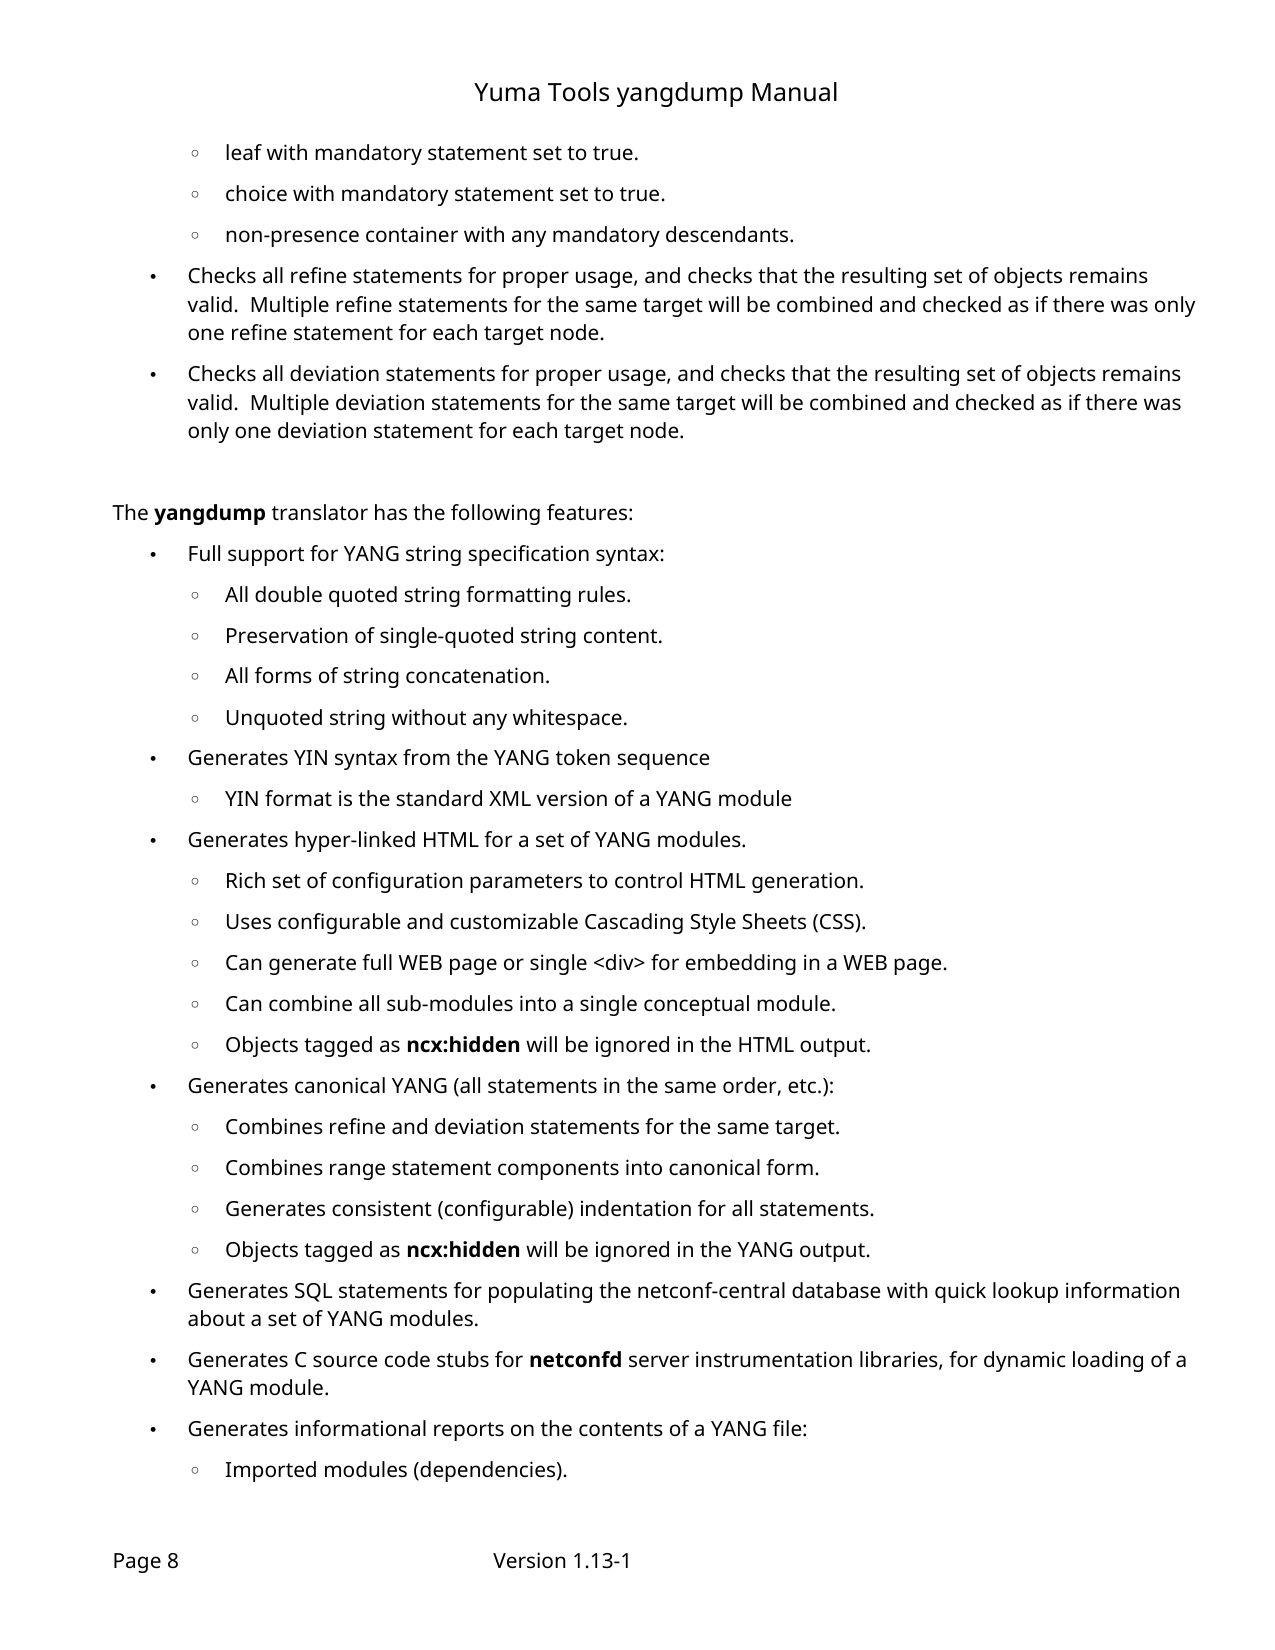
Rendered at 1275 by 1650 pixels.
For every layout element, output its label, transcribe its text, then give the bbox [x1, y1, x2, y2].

list Combines refine and deviation statements for the same target. [187, 1112, 1200, 1140]
list All double quoted string formatting rules. [187, 580, 1200, 608]
list non-presence container with any mandatory descendants. [187, 220, 1200, 249]
list Generates hyper-linked HTML for a set of YANG modules. [150, 825, 1200, 854]
list Checks all deviation statements for proper usage, and checks that the resulting set of objects remains valid. Multiple deviation statements for the same target will be combined and checked as if there was only one deviation statement for each target node. [150, 359, 1200, 444]
list All forms of string concatenation. [187, 662, 1200, 690]
list Generates SQL statements for populating the netconf-central database with quick lookup information about a set of YANG modules. [150, 1276, 1200, 1333]
list Rich set of configuration parameters to control HTML generation. [187, 866, 1200, 895]
list Generates canonical YANG (all statements in the same order, etc.): [150, 1071, 1200, 1099]
list Full support for YANG string specification syntax: [150, 539, 1200, 567]
list Unquoted string without any whitespace. [187, 703, 1200, 731]
list Generates informational reports on the contents of a YANG file: [150, 1414, 1200, 1443]
list Objects tagged as ncx:hidden will be ignored in the HTML output. [187, 1030, 1200, 1058]
list choice with mandatory statement set to true. [187, 179, 1200, 208]
text The yangdump translator has the following features: [112, 498, 1200, 526]
list Preservation of single-quoted string content. [187, 621, 1200, 649]
list Generates consistent (configurable) indentation for all statements. [187, 1194, 1200, 1222]
list Can combine all sub-modules into a single conceptual module. [187, 989, 1200, 1018]
list Checks all refine statements for proper usage, and checks that the resulting set of objects remains valid. Multiple refine statements for the same target will be combined and checked as if there was only one refine statement for each target node. [150, 261, 1200, 347]
list Generates C source code stubs for netconfd server instrumentation libraries, for dynamic loading of a YANG module. [150, 1345, 1200, 1402]
list Objects tagged as ncx:hidden will be ignored in the YANG output. [187, 1235, 1200, 1263]
list Can generate full WEB page or single <div> for embedding in a WEB page. [187, 948, 1200, 977]
list Uses configurable and customizable Cascading Style Sheets (CSS). [187, 907, 1200, 936]
list Imported modules (dependencies). [187, 1455, 1200, 1484]
list Generates YIN syntax from the YANG token sequence [150, 743, 1200, 772]
list Combines range statement components into canonical form. [187, 1153, 1200, 1181]
list YIN format is the standard XML version of a YANG module [187, 784, 1200, 813]
list leaf with mandatory statement set to true. [187, 138, 1200, 167]
